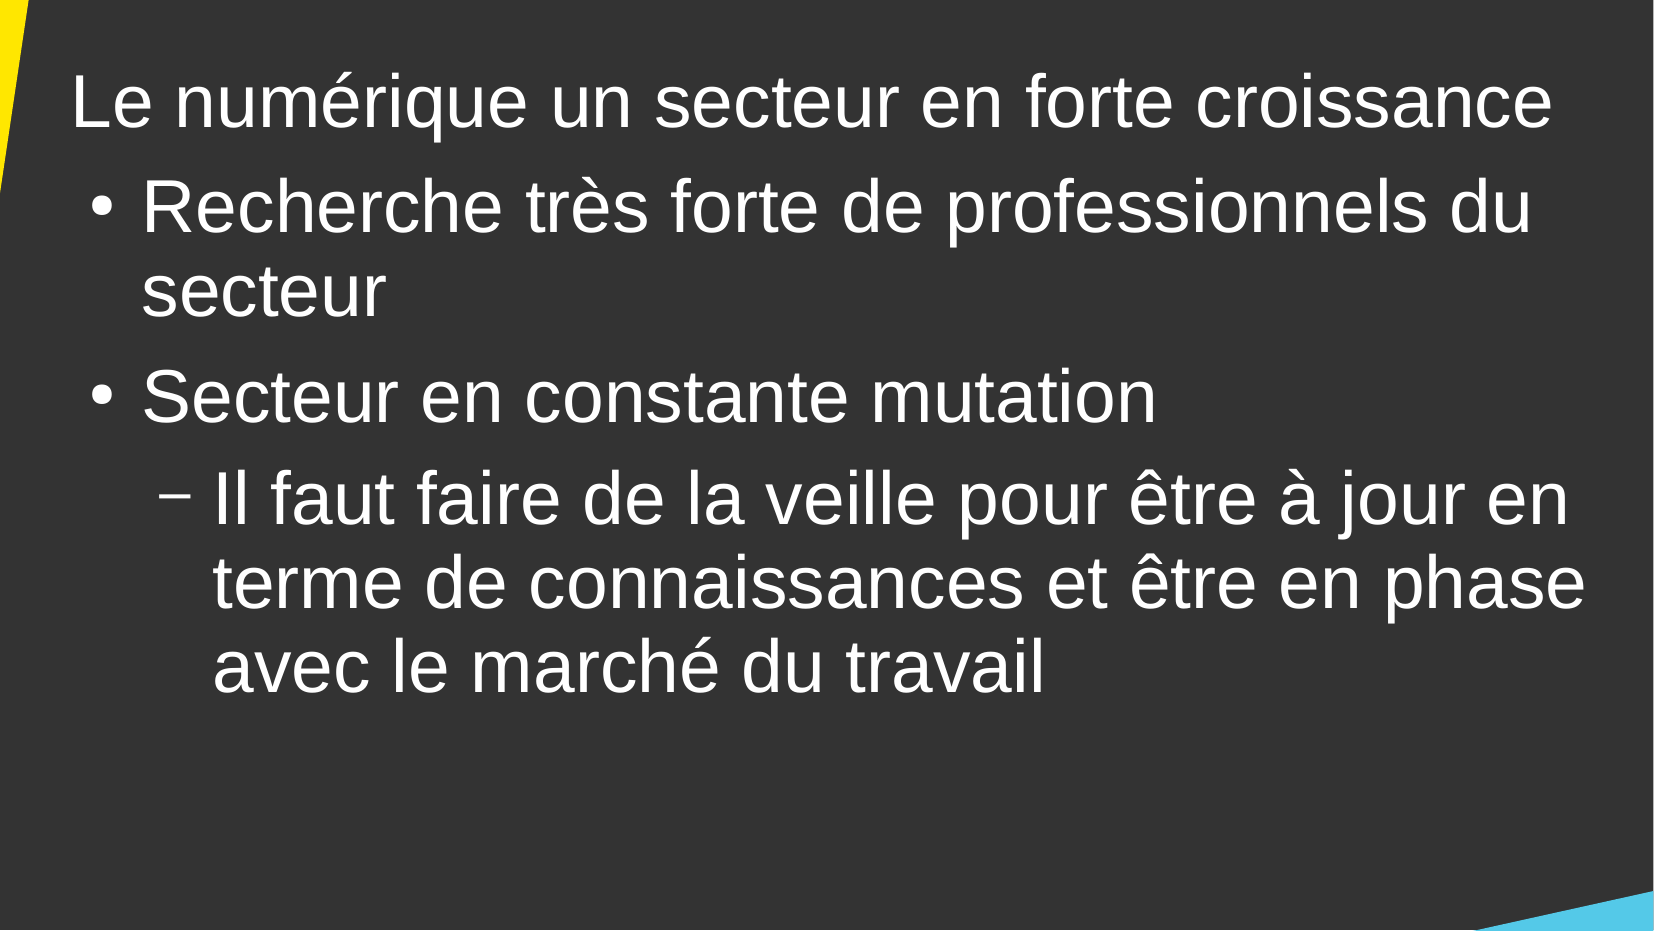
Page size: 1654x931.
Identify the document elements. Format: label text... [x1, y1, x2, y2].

text_box [0, 0, 29, 194]
text_box [1472, 890, 1654, 931]
list Le numérique un secteur en forte croissance Recherche très forte de professionnels du secteur Secteur en constante mutation Il faut faire de la veille pour être à jour en terme de connaissances et être en phase avec le marché du travail [70, 59, 1595, 827]
